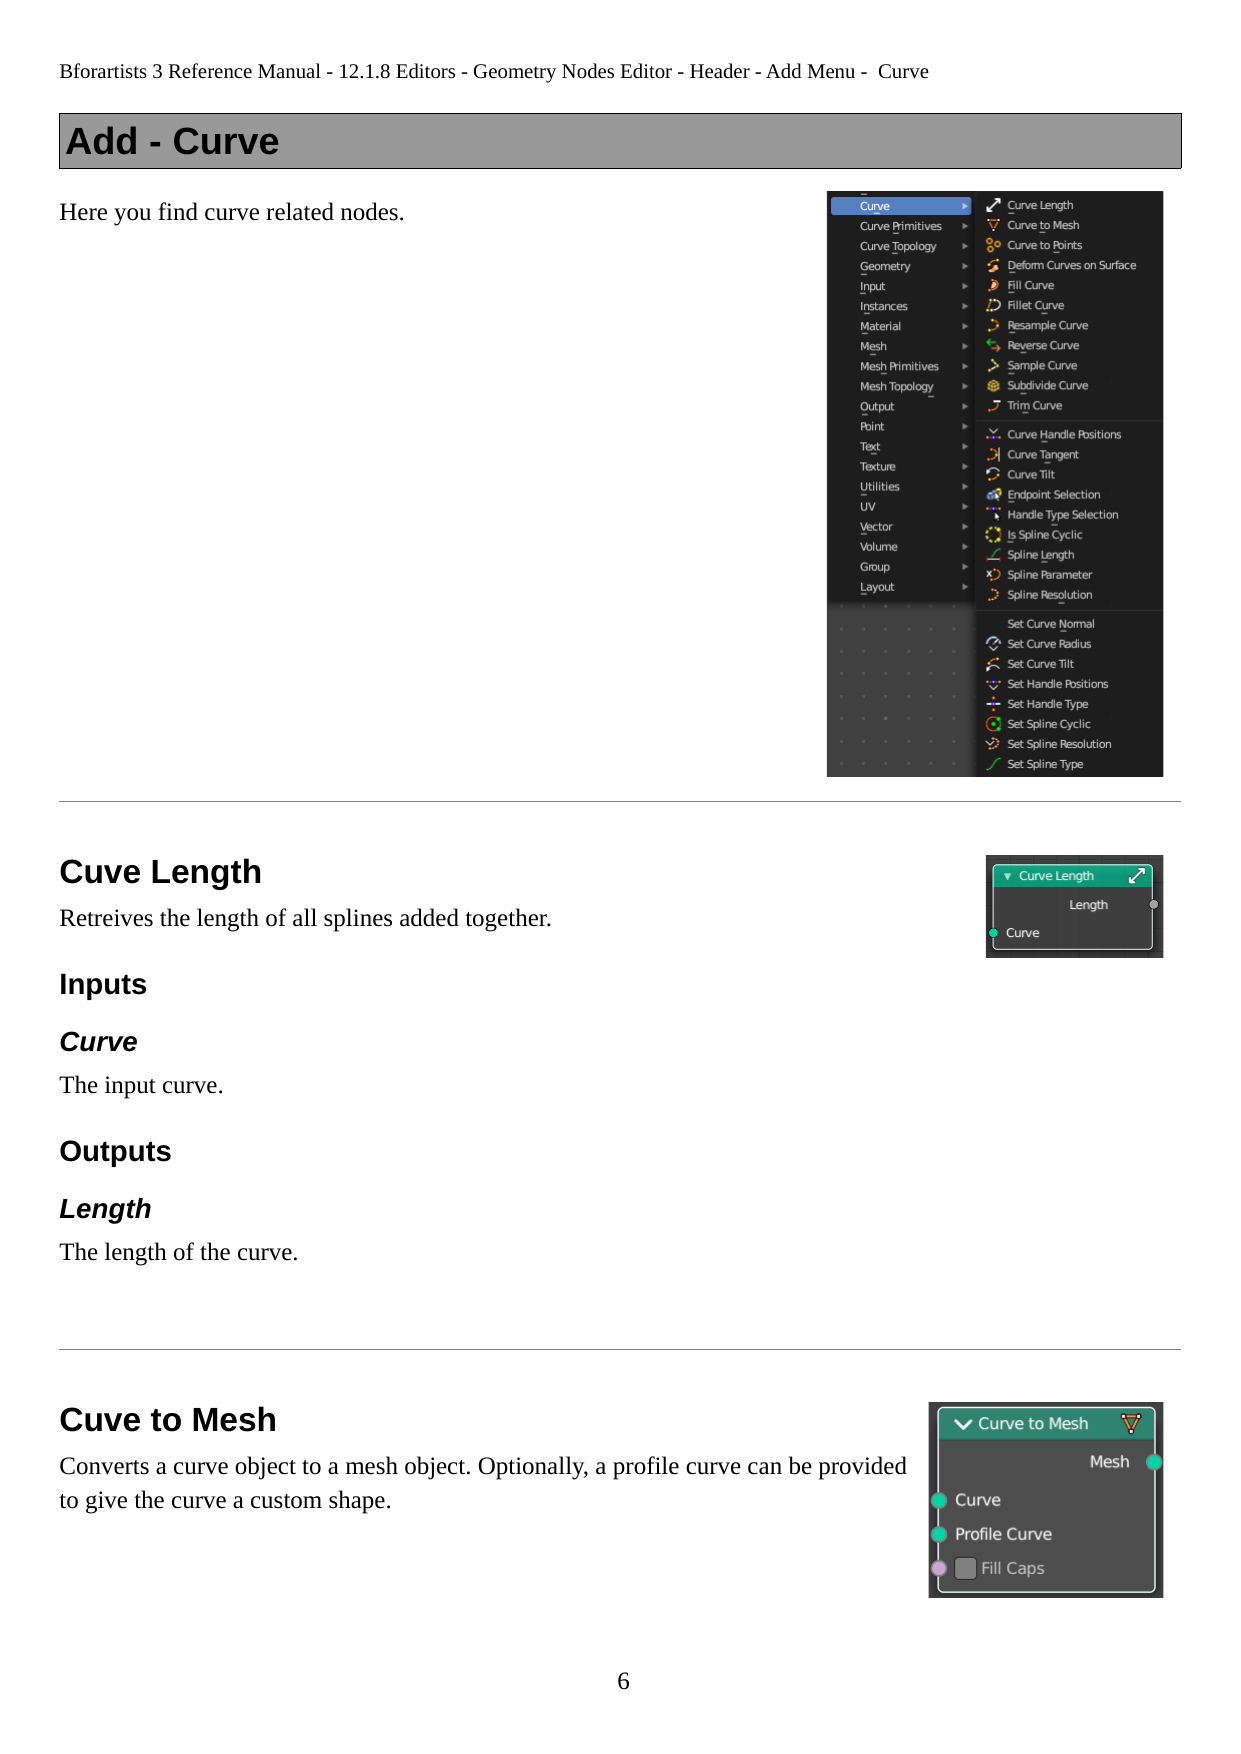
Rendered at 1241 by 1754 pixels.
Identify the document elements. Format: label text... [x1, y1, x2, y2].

text Retreives the length of all splines added together. [59, 903, 985, 932]
subtitle Cuve Length [59, 852, 1181, 891]
subtitle Cuve to Mesh [59, 1400, 1181, 1438]
subtitle Outputs [59, 1133, 1181, 1167]
table_header Add - Curve [60, 114, 1181, 168]
subtitle Length [59, 1192, 1181, 1224]
subtitle Curve [59, 1026, 1181, 1057]
text The length of the curve. [59, 1237, 1181, 1265]
picture [985, 855, 1164, 958]
subtitle Inputs [59, 967, 1181, 1001]
text Converts a curve object to a mesh object. Optionally, a profile curve can be provided to give the curve a custom shape. [59, 1451, 928, 1514]
text Here you find curve related nodes. [59, 197, 826, 225]
text The input curve. [59, 1070, 1181, 1099]
picture [826, 191, 1164, 777]
picture [928, 1402, 1164, 1598]
